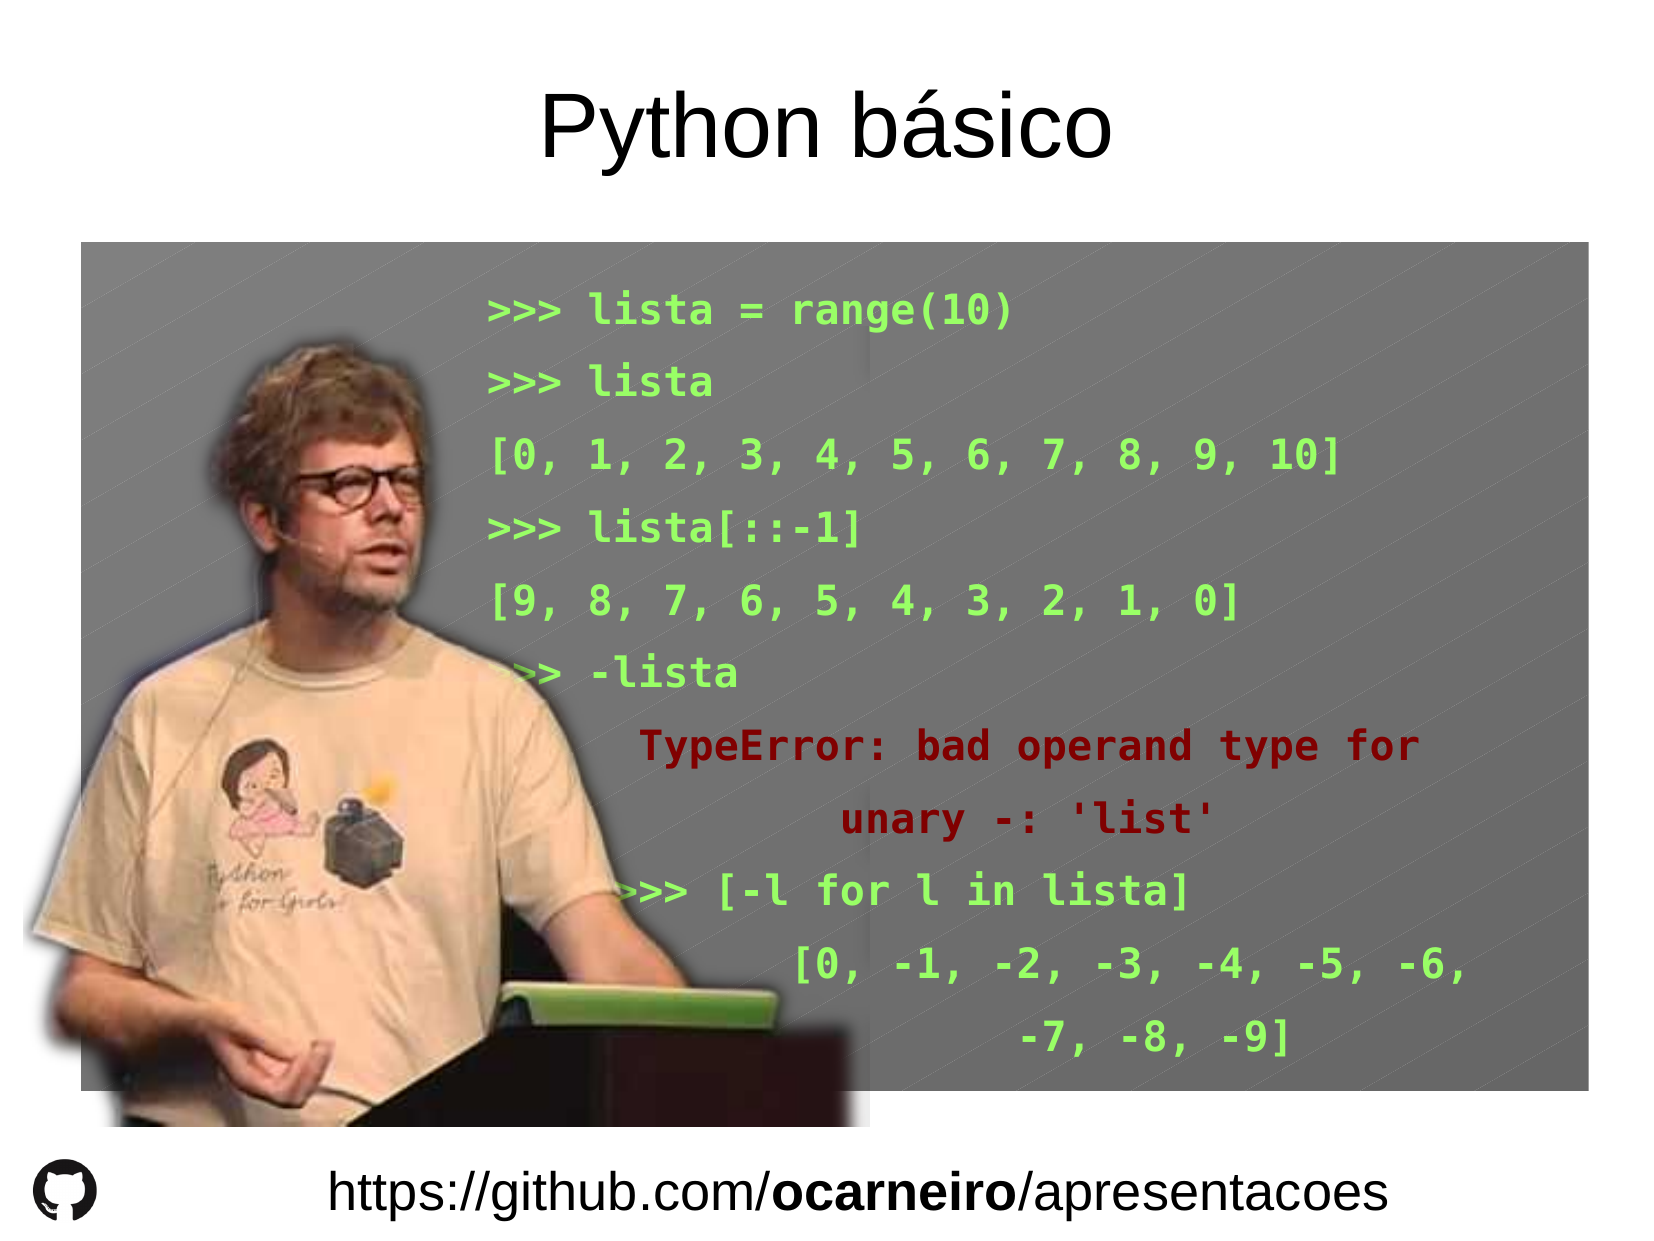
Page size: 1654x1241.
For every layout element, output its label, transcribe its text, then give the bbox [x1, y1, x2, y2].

text_box https://github.com/ocarneiro/apresentacoes [106, 1153, 1612, 1241]
title Python básico [82, 49, 1571, 203]
text_box [81, 242, 1589, 326]
picture [23, 326, 870, 1127]
picture [29, 1157, 99, 1223]
text_box >>> lista = range(10) >>> lista [0, 1, 2, 3, 4, 5, 6, 7, 8, 9, 10] >>> lista[::-1] [9, 8, 7, 6, 5, 4, 3, 2, 1, 0] >>> -lista TypeError: bad operand type for unary -: 'list' >>> [-l for l in lista] [0, -1, -2, -3, -4, -5, -6, -7, -8, -9] [472, 253, 1589, 1190]
